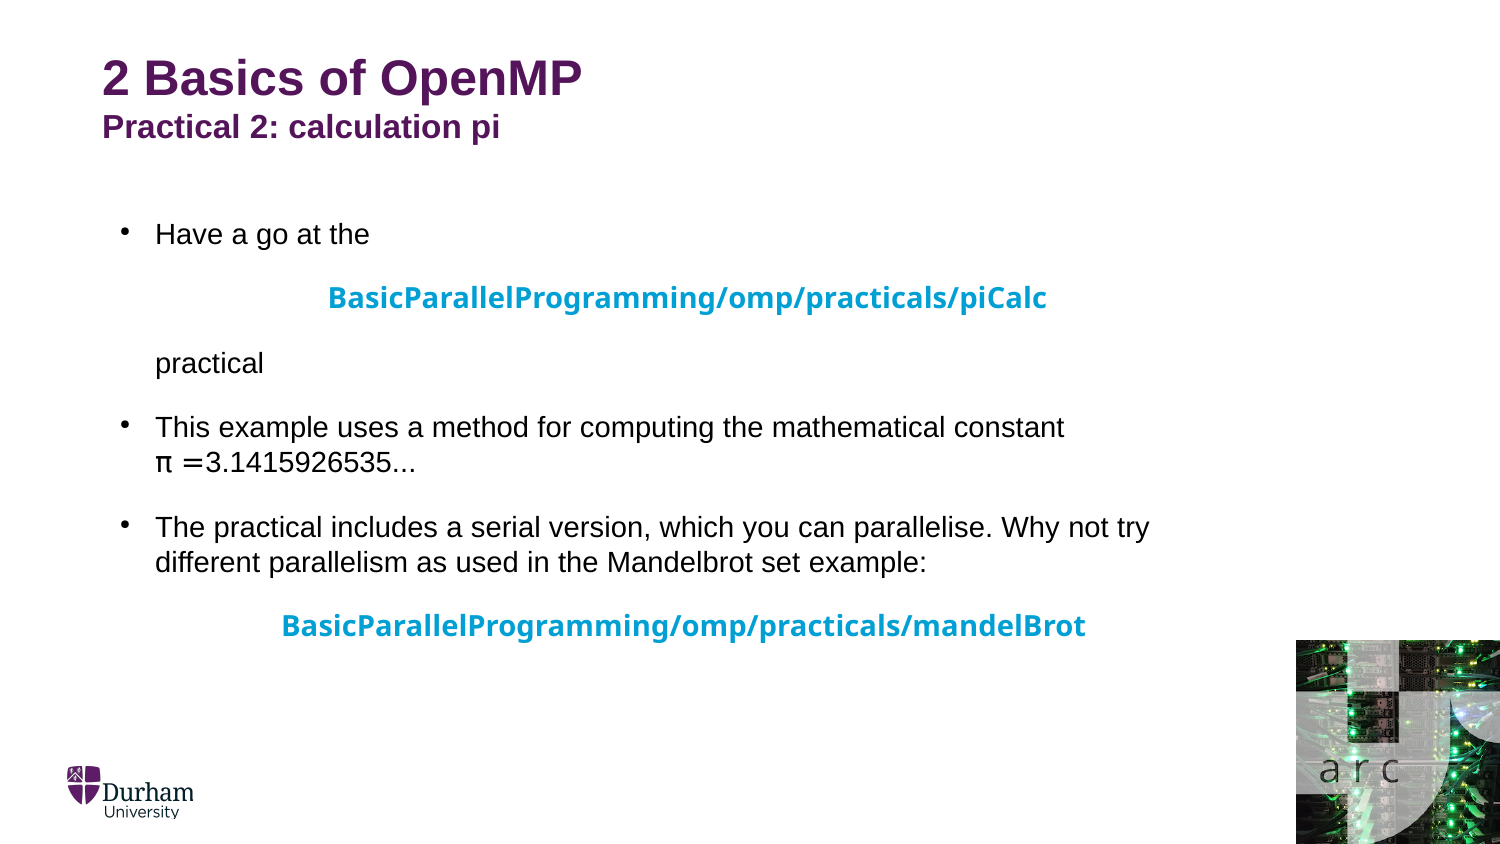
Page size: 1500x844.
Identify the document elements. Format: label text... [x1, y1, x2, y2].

picture [67, 766, 193, 819]
title 2 Basics of OpenMP Practical 2: calculation pi [101, 45, 1399, 187]
list Have a go at the BasicParallelProgramming/omp/practicals/piCalc practical This example uses a method for computing the mathematical constant π =3.1415926535... The practical includes a serial version, which you can parallelise. Why not try different parallelism as used in the Mandelbrot set example: BasicParallelProgramming/omp/practicals/mandelBrot [101, 214, 1214, 349]
picture [1296, 640, 1500, 844]
